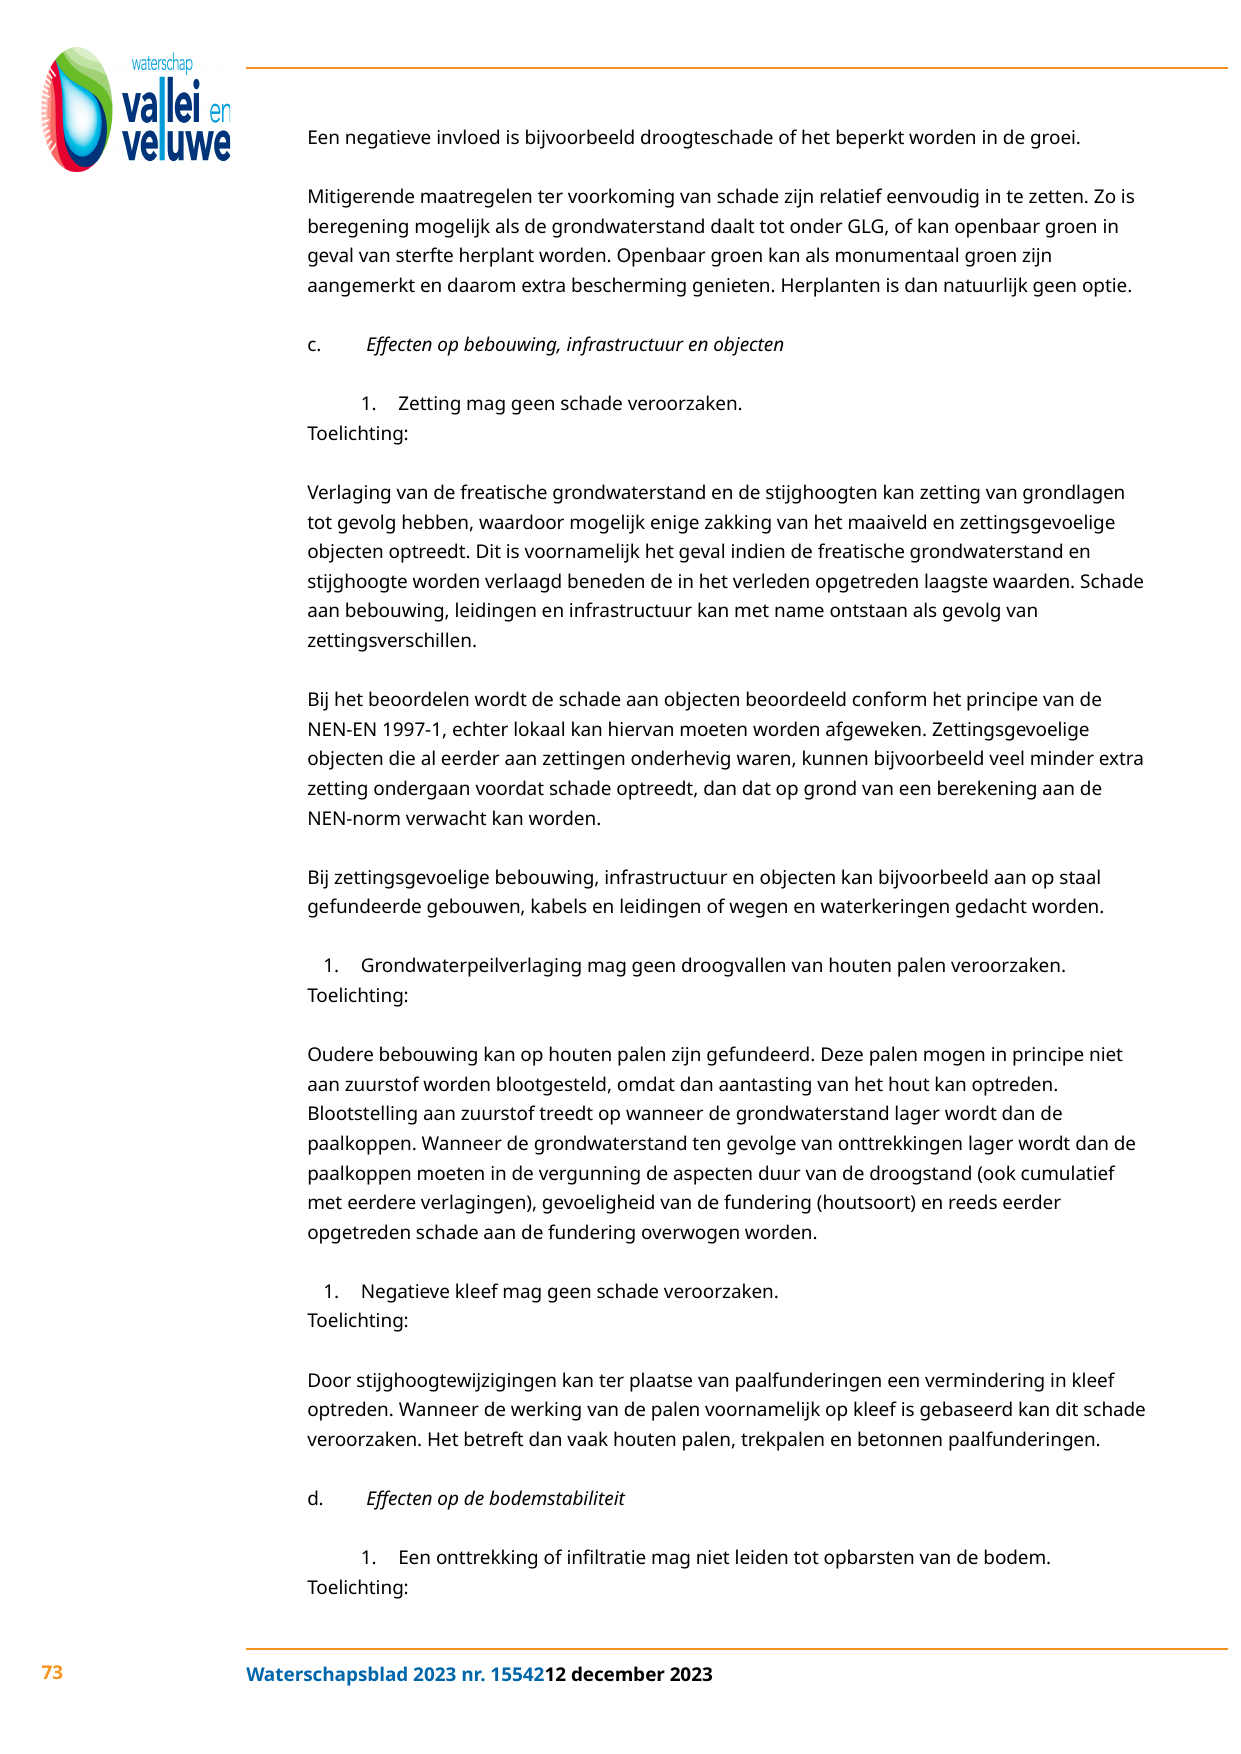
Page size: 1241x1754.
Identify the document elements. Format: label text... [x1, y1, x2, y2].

list Bij zettingsgevoelige bebouwing, infrastructuur en objecten kan bijvoorbeeld aan op staal gefundeerde gebouwen, kabels en leidingen of wegen en waterkeringen gedacht worden. [248, 864, 1152, 919]
list Toelichting: [248, 1574, 1152, 1600]
list Een negatieve invloed is bijvoorbeeld droogteschade of het beperkt worden in de groei. [248, 124, 1152, 150]
list Oudere bebouwing kan op houten palen zijn gefundeerd. Deze palen mogen in principe niet aan zuurstof worden blootgesteld, omdat dan aantasting van het hout kan optreden. Blootstelling aan zuurstof treedt op wanneer de grondwaterstand lager wordt dan de paalkoppen. Wanneer de grondwaterstand ten gevolge van onttrekkingen lager wordt dan de paalkoppen moeten in de vergunning de aspecten duur van de droogstand (ook cumulatief met eerdere verlagingen), gevoeligheid van de fundering (houtsoort) en reeds eerder opgetreden schade aan de fundering overwogen worden. [248, 1041, 1152, 1245]
list Zetting mag geen schade veroorzaken. [361, 391, 1152, 416]
list Toelichting: [248, 982, 1152, 1008]
picture [41, 47, 231, 172]
list Toelichting: [248, 1308, 1152, 1333]
list Negatieve kleef mag geen schade veroorzaken. [323, 1278, 1152, 1304]
list Verlaging van de freatische grondwaterstand en de stijghoogten kan zetting van grondlagen tot gevolg hebben, waardoor mogelijk enige zakking van het maaiveld en zettingsgevoelige objecten optreedt. Dit is voornamelijk het geval indien de freatische grondwaterstand en stijghoogte worden verlaagd beneden de in het verleden opgetreden laagste waarden. Schade aan bebouwing, leidingen en infrastructuur kan met name ontstaan als gevolg van zettingsverschillen. [248, 479, 1152, 653]
list Door stijghoogtewijzigingen kan ter plaatse van paalfunderingen een vermindering in kleef optreden. Wanneer de werking van de palen voornamelijk op kleef is gebaseerd kan dit schade veroorzaken. Het betreft dan vaak houten palen, trekpalen en betonnen paalfunderingen. [248, 1367, 1152, 1452]
list Grondwaterpeilverlaging mag geen droogvallen van houten palen veroorzaken. [323, 953, 1152, 978]
list Effecten op bebouwing, infrastructuur en objecten [307, 331, 1152, 357]
list Effecten op de bodemstabiliteit [307, 1485, 1152, 1511]
list Bij het beoordelen wordt de schade aan objecten beoordeeld conform het principe van de NEN-EN 1997-1, echter lokaal kan hiervan moeten worden afgeweken. Zettingsgevoelige objecten die al eerder aan zettingen onderhevig waren, kunnen bijvoorbeeld veel minder extra zetting ondergaan voordat schade optreedt, dan dat op grond van een berekening aan de NEN-norm verwacht kan worden. [248, 686, 1152, 831]
list Een onttrekking of infiltratie mag niet leiden tot opbarsten van de bodem. [361, 1544, 1152, 1570]
list Mitigerende maatregelen ter voorkoming van schade zijn relatief eenvoudig in te zetten. Zo is beregening mogelijk als de grondwaterstand daalt tot onder GLG, of kan openbaar groen in geval van sterfte herplant worden. Openbaar groen kan als monumentaal groen zijn aangemerkt en daarom extra bescherming genieten. Herplanten is dan natuurlijk geen optie. [248, 183, 1152, 298]
list Toelichting: [248, 420, 1152, 446]
